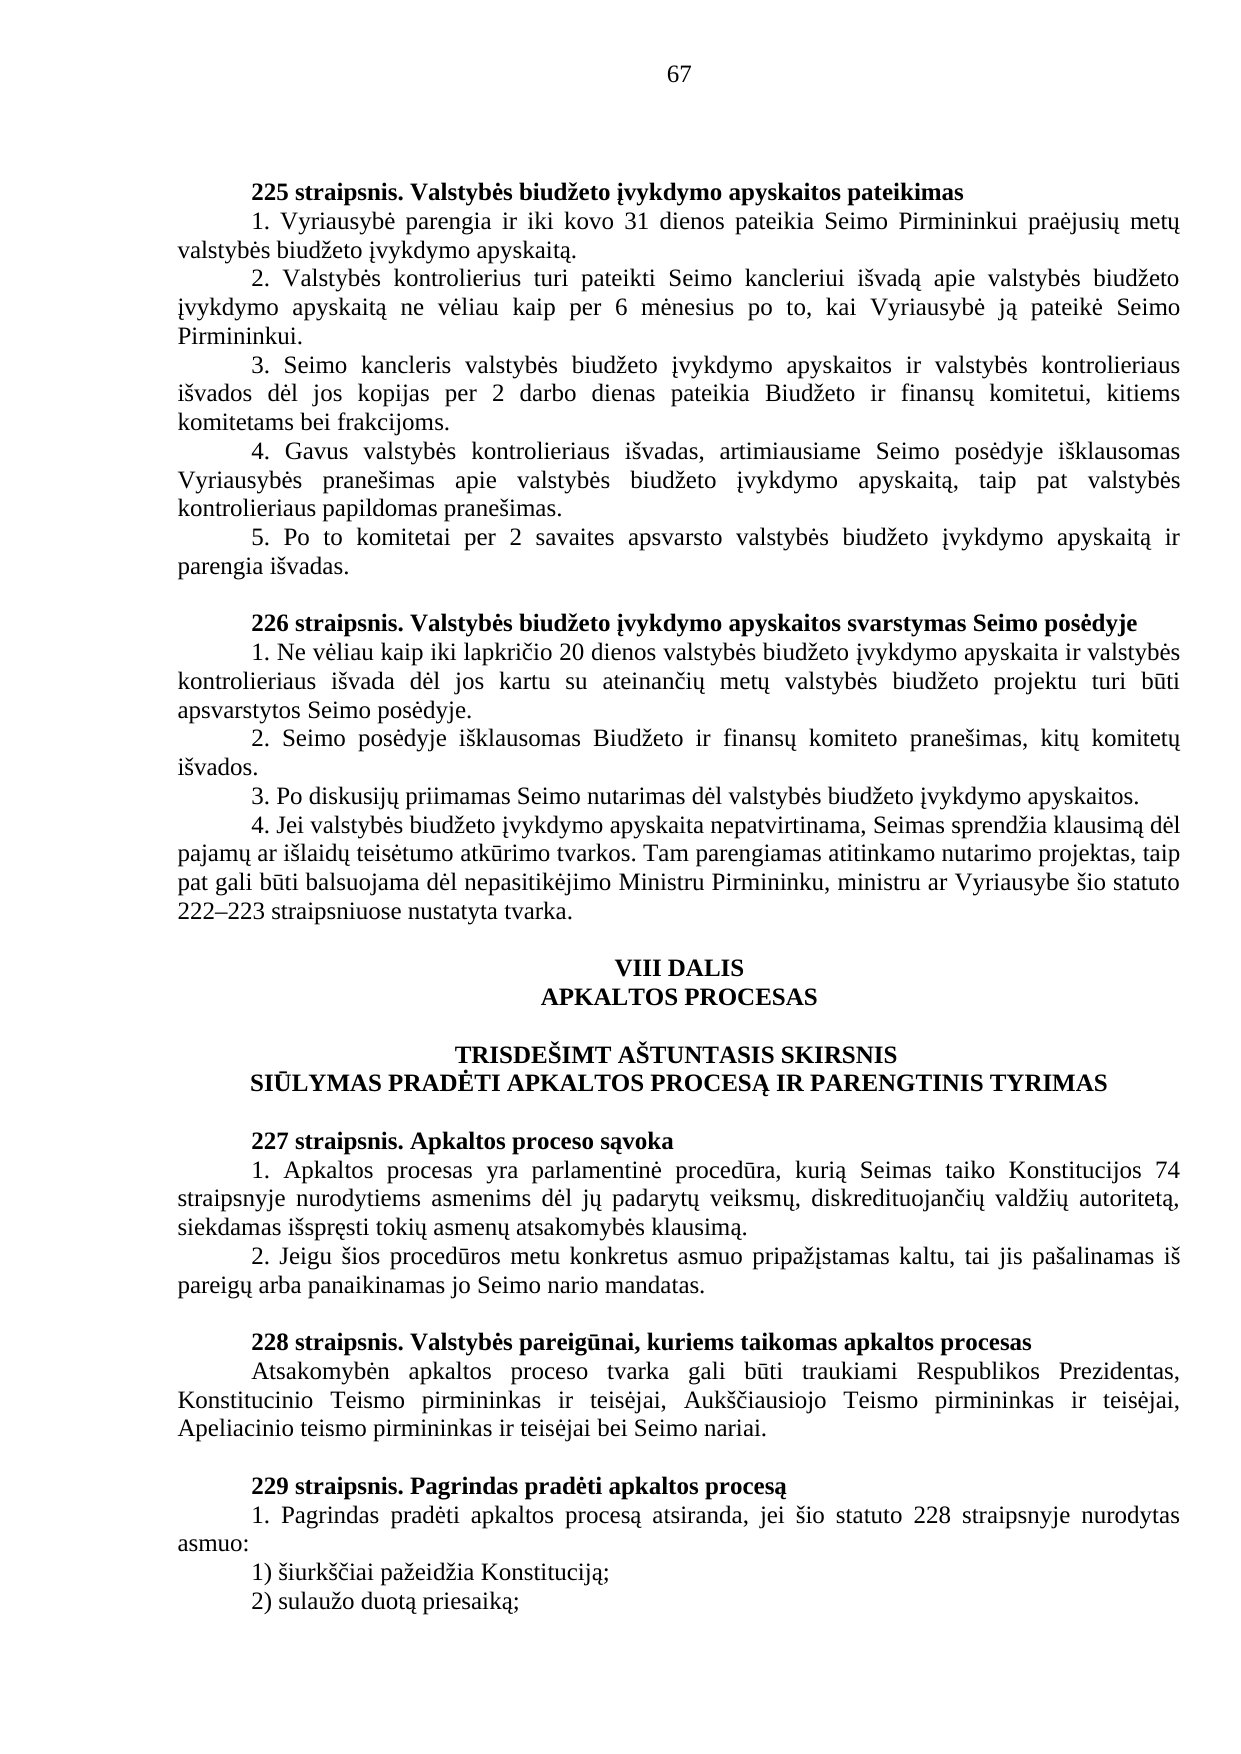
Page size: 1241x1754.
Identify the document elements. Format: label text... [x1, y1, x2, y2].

text APKALTOS PROCESAS [177, 982, 1181, 1011]
text 1) šiurkščiai pažeidžia Konstituciją; [177, 1557, 1181, 1586]
text 2. Valstybės kontrolierius turi pateikti Seimo kancleriui išvadą apie valstybės biudžeto įvykdymo apyskaitą ne vėliau kaip per 6 mėnesius po to, kai Vyriausybė ją pateikė Seimo Pirmininkui. [177, 263, 1181, 350]
text 3. Po diskusijų priimamas Seimo nutarimas dėl valstybės biudžeto įvykdymo apyskaitos. [177, 781, 1181, 810]
text VIII DALIS [177, 953, 1181, 982]
text 229 straipsnis. Pagrindas pradėti apkaltos procesą [177, 1471, 1181, 1500]
text 5. Po to komitetai per 2 savaites apsvarsto valstybės biudžeto įvykdymo apyskaitą ir parengia išvadas. [177, 522, 1181, 580]
text 2. Seimo posėdyje išklausomas Biudžeto ir finansų komiteto pranešimas, kitų komitetų išvados. [177, 723, 1181, 781]
text 2) sulaužo duotą priesaiką; [177, 1586, 1181, 1615]
text SIŪLYMAS PRADĖTI APKALTOS PROCESĄ IR PARENGTINIS TYRIMAS [177, 1068, 1181, 1097]
text 4. Jei valstybės biudžeto įvykdymo apyskaita nepatvirtinama, Seimas sprendžia klausimą dėl pajamų ar išlaidų teisėtumo atkūrimo tvarkos. Tam parengiamas atitinkamo nutarimo projektas, taip pat gali būti balsuojama dėl nepasitikėjimo Ministru Pirmininku, ministru ar Vyriausybe šio statuto 222–223 straipsniuose nustatyta tvarka. [177, 810, 1181, 925]
text 225 straipsnis. Valstybės biudžeto įvykdymo apyskaitos pateikimas [177, 177, 1181, 206]
text 227 straipsnis. Apkaltos proceso sąvoka [177, 1126, 1181, 1155]
text 4. Gavus valstybės kontrolieriaus išvadas, artimiausiame Seimo posėdyje išklausomas Vyriausybės pranešimas apie valstybės biudžeto įvykdymo apyskaitą, taip pat valstybės kontrolieriaus papildomas pranešimas. [177, 436, 1181, 522]
text 3. Seimo kancleris valstybės biudžeto įvykdymo apyskaitos ir valstybės kontrolieriaus išvados dėl jos kopijas per 2 darbo dienas pateikia Biudžeto ir finansų komitetui, kitiems komitetams bei frakcijoms. [177, 350, 1181, 436]
text Atsakomybėn apkaltos proceso tvarka gali būti traukiami Respublikos Prezidentas, Konstitucinio Teismo pirmininkas ir teisėjai, Aukščiausiojo Teismo pirmininkas ir teisėjai, Apeliacinio teismo pirmininkas ir teisėjai bei Seimo nariai. [177, 1356, 1181, 1442]
text 1. Pagrindas pradėti apkaltos procesą atsiranda, jei šio statuto 228 straipsnyje nurodytas asmuo: [177, 1500, 1181, 1557]
text 226 straipsnis. Valstybės biudžeto įvykdymo apyskaitos svarstymas Seimo posėdyje [251, 608, 1181, 637]
text 1. Apkaltos procesas yra parlamentinė procedūra, kurią Seimas taiko Konstitucijos 74 straipsnyje nurodytiems asmenims dėl jų padarytų veiksmų, diskredituojančių valdžių autoritetą, siekdamas išspręsti tokių asmenų atsakomybės klausimą. [177, 1155, 1181, 1241]
text 228 straipsnis. Valstybės pareigūnai, kuriems taikomas apkaltos procesas [177, 1327, 1181, 1356]
text TRISDEŠIMT AŠTUNTASIS SKIRSNIS [177, 1040, 1181, 1068]
text 2. Jeigu šios procedūros metu konkretus asmuo pripažįstamas kaltu, tai jis pašalinamas iš pareigų arba panaikinamas jo Seimo nario mandatas. [177, 1241, 1181, 1298]
text 1. Vyriausybė parengia ir iki kovo 31 dienos pateikia Seimo Pirmininkui praėjusių metų valstybės biudžeto įvykdymo apyskaitą. [177, 206, 1181, 263]
text 1. Ne vėliau kaip iki lapkričio 20 dienos valstybės biudžeto įvykdymo apyskaita ir valstybės kontrolieriaus išvada dėl jos kartu su ateinančių metų valstybės biudžeto projektu turi būti apsvarstytos Seimo posėdyje. [177, 637, 1181, 723]
